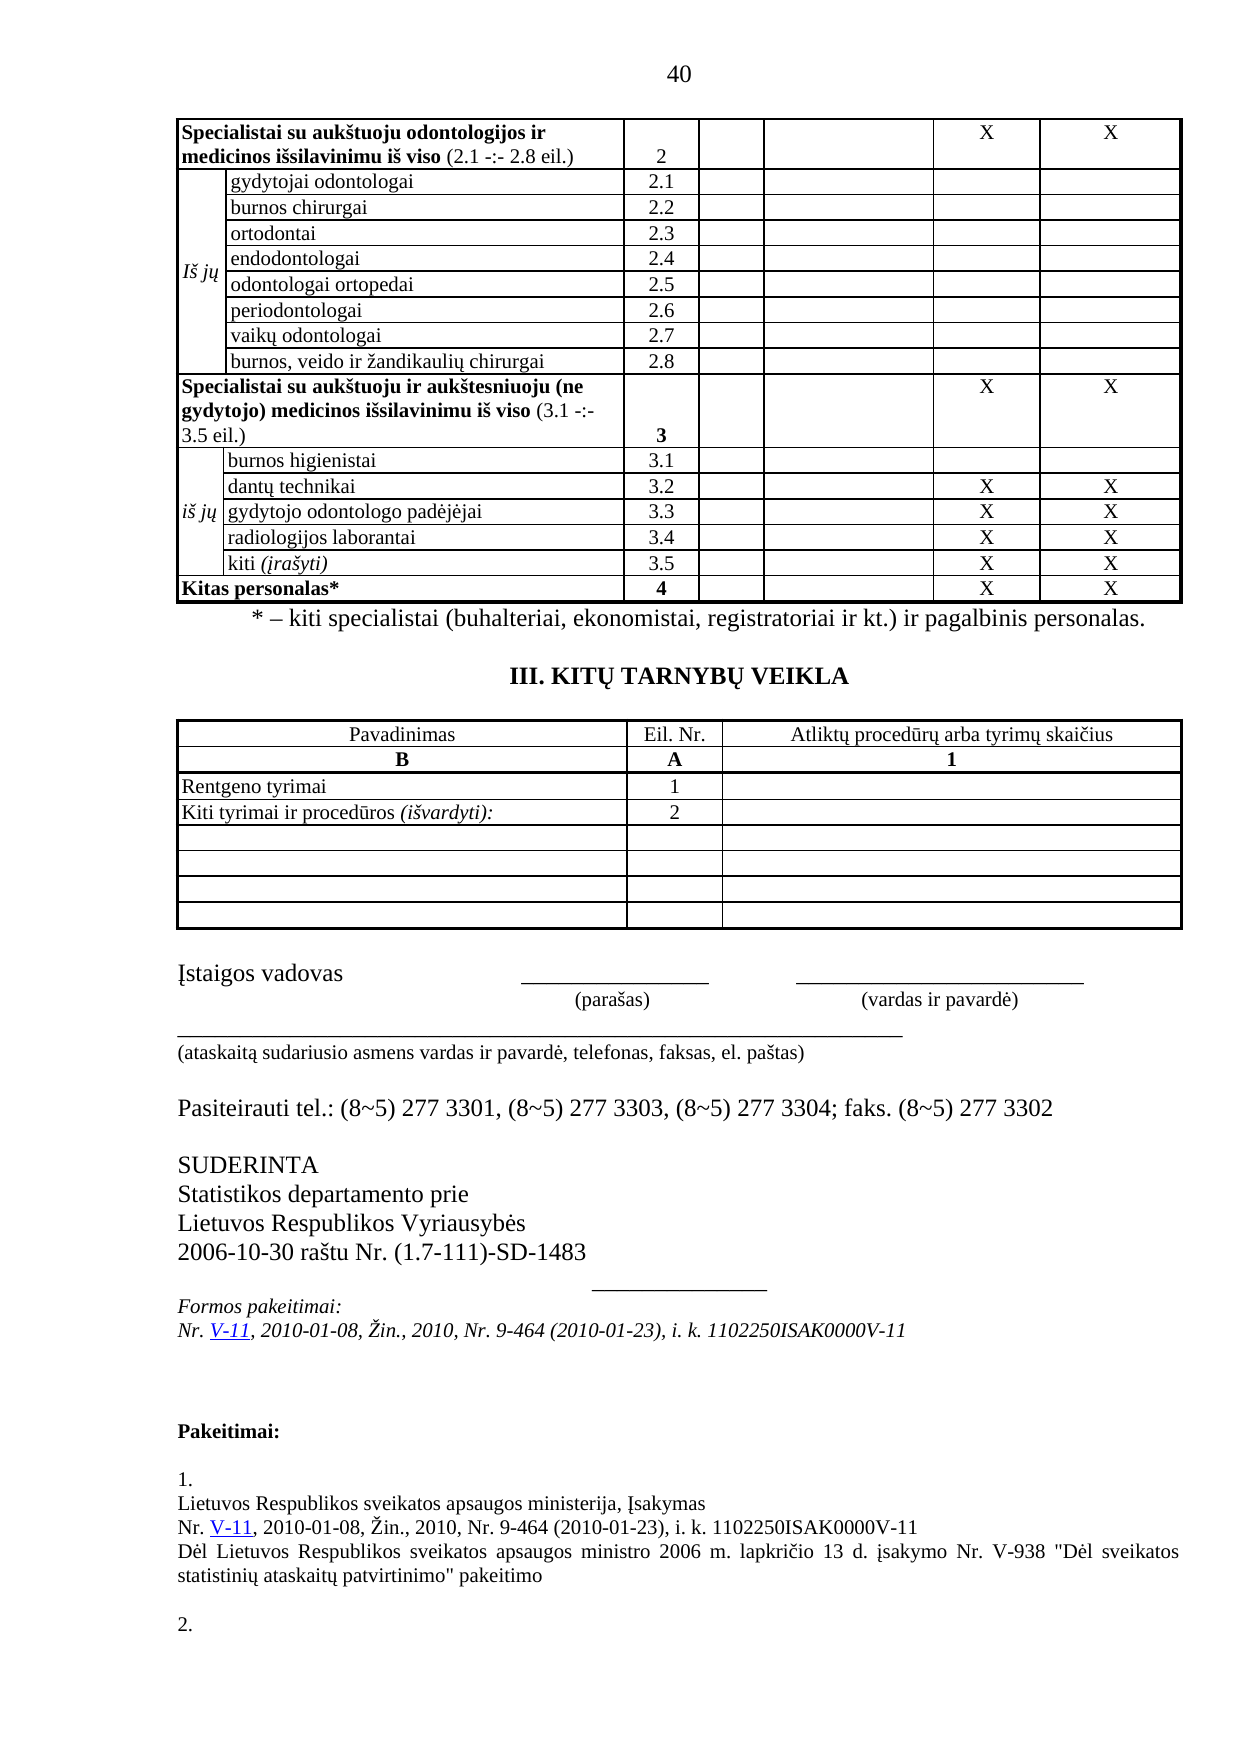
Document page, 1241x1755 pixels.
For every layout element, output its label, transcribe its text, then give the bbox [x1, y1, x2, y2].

table_cell X [1041, 551, 1179, 575]
table_cell 3.2 [625, 474, 698, 498]
table_cell [1041, 221, 1179, 245]
text (parašas) (vardas ir pavardė) [177, 987, 1181, 1011]
table_cell [700, 323, 763, 347]
table_cell [723, 877, 1180, 901]
table_cell 2.5 [625, 272, 698, 296]
text Formos pakeitimai: [177, 1294, 1181, 1318]
table_cell [700, 221, 763, 245]
table_cell Kitas personalas* [179, 576, 623, 600]
table_cell [1041, 323, 1179, 347]
table_cell [934, 272, 1039, 296]
table_cell [700, 195, 763, 219]
table_cell [934, 170, 1039, 193]
table_cell [765, 349, 933, 373]
table_cell Specialistai su aukštuoju odontologijos ir medicinos išsilavinimu iš viso (2.1 -:- 2.8 eil.) [179, 120, 623, 168]
text SUDERINTA [177, 1150, 1181, 1179]
text Statistikos departamento prie [177, 1179, 1181, 1208]
table_cell [700, 349, 763, 373]
table_cell [700, 551, 763, 575]
table_header Eil. Nr. [628, 722, 722, 746]
table_cell [723, 903, 1180, 927]
table_cell burnos, veido ir žandikaulių chirurgai [227, 349, 623, 373]
table_cell [765, 170, 933, 193]
table_cell [179, 877, 626, 901]
table_cell [765, 525, 933, 549]
table_cell 2.7 [625, 323, 698, 347]
table_cell [934, 246, 1039, 270]
table_cell X [934, 375, 1039, 447]
table_cell [179, 826, 626, 850]
table_cell X [1041, 500, 1179, 523]
text Nr. V-11, 2010-01-08, Žin., 2010, Nr. 9-464 (2010-01-23), i. k. 1102250ISAK0000V-11 [177, 1318, 1181, 1342]
table_cell 3 [625, 375, 698, 447]
table_cell X [934, 500, 1039, 523]
table_cell 3.4 [625, 525, 698, 549]
table_cell [1041, 246, 1179, 270]
table_cell [1041, 170, 1179, 193]
table_cell [700, 525, 763, 549]
table_cell [765, 195, 933, 219]
text III. KITŲ TARNYBŲ VEIKLA [177, 661, 1181, 690]
table_cell [723, 800, 1180, 824]
table_cell [628, 903, 722, 927]
table_cell [765, 323, 933, 347]
table_cell [765, 375, 933, 447]
table_cell ortodontai [227, 221, 623, 245]
table_cell X [1041, 375, 1179, 447]
table_cell [765, 474, 933, 498]
table_cell [179, 851, 626, 875]
table_cell X [1041, 474, 1179, 498]
table_cell 4 [625, 576, 698, 600]
table_cell gydytojo odontologo padėjėjai [224, 500, 623, 523]
table_cell [934, 298, 1039, 322]
table_cell burnos chirurgai [227, 195, 623, 219]
table_cell [700, 576, 763, 600]
table_cell [1041, 298, 1179, 322]
table_cell odontologai ortopedai [227, 272, 623, 296]
table_cell endodontologai [227, 246, 623, 270]
table_cell X [934, 120, 1039, 168]
table_cell 1 [628, 774, 722, 798]
table_cell [628, 826, 722, 850]
table_cell 2.8 [625, 349, 698, 373]
table_cell 3.5 [625, 551, 698, 575]
table_cell [700, 375, 763, 447]
table_cell Iš jų [179, 170, 225, 373]
table_cell [628, 851, 722, 875]
table_cell 2.1 [625, 170, 698, 193]
table_cell [765, 448, 933, 472]
table_cell [723, 851, 1180, 875]
table_cell dantų technikai [224, 474, 623, 498]
table_cell [1041, 448, 1179, 472]
table_cell [723, 826, 1180, 850]
table_cell 1 [723, 747, 1180, 771]
table_cell [934, 323, 1039, 347]
table_cell [700, 246, 763, 270]
text * – kiti specialistai (buhalteriai, ekonomistai, registratoriai ir kt.) ir pagalbinis personalas. [177, 604, 1181, 632]
table_cell 3.1 [625, 448, 698, 472]
table_header Pavadinimas [179, 722, 626, 746]
table_cell [765, 500, 933, 523]
text 2006-10-30 raštu Nr. (1.7-111)-SD-1483 [177, 1237, 1181, 1265]
table_cell periodontologai [227, 298, 623, 322]
table_cell [765, 272, 933, 296]
text Pakeitimai: [177, 1419, 1181, 1443]
text Dėl Lietuvos Respublikos sveikatos apsaugos ministro 2006 m. lapkričio 13 d. įsakymo Nr. V-938 "Dėl sveikatos statistinių ataskaitų patvirtinimo" pakeitimo [177, 1539, 1181, 1587]
table_cell 2 [625, 120, 698, 168]
table_cell Specialistai su aukštuoju ir aukštesniuoju (ne gydytojo) medicinos išsilavinimu iš viso (3.1 -:- 3.5 eil.) [179, 375, 623, 447]
table_cell [1041, 272, 1179, 296]
table_cell [765, 551, 933, 575]
table_cell [179, 903, 626, 927]
table_cell gydytojai odontologai [227, 170, 623, 193]
table_cell [765, 120, 933, 168]
table_cell [1041, 349, 1179, 373]
table_cell A [628, 747, 722, 771]
table_cell 2.2 [625, 195, 698, 219]
table_cell 2.3 [625, 221, 698, 245]
table_cell kiti (įrašyti) [224, 551, 623, 575]
table_header Atliktų procedūrų arba tyrimų skaičius [723, 722, 1180, 746]
table_cell vaikų odontologai [227, 323, 623, 347]
table_cell [700, 170, 763, 193]
text Pasiteirauti tel.: (8~5) 277 3301, (8~5) 277 3303, (8~5) 277 3304; faks. (8~5) 277 3302 [177, 1093, 1181, 1122]
table_cell X [934, 474, 1039, 498]
table_cell iš jų [179, 448, 223, 575]
table_cell [934, 195, 1039, 219]
table_cell [765, 576, 933, 600]
table_cell Rentgeno tyrimai [179, 774, 626, 798]
table_cell [723, 774, 1180, 798]
table_cell [700, 298, 763, 322]
text 1. [177, 1467, 1181, 1491]
table_cell [765, 298, 933, 322]
text Įstaigos vadovas _______________ _______________________ [177, 958, 1181, 987]
table_cell 2 [628, 800, 722, 824]
table_cell X [934, 525, 1039, 549]
text __________________________________________________________ [177, 1011, 1181, 1040]
table_cell X [934, 576, 1039, 600]
table_cell B [179, 747, 626, 771]
table_cell Kiti tyrimai ir procedūros (išvardyti): [179, 800, 626, 824]
table_cell [934, 448, 1039, 472]
table_cell 3.3 [625, 500, 698, 523]
table_cell [700, 272, 763, 296]
table_cell [700, 474, 763, 498]
table_cell [700, 500, 763, 523]
text 2. [177, 1612, 1181, 1636]
table_cell 2.4 [625, 246, 698, 270]
text Lietuvos Respublikos sveikatos apsaugos ministerija, Įsakymas [177, 1491, 1181, 1515]
text Nr. V-11, 2010-01-08, Žin., 2010, Nr. 9-464 (2010-01-23), i. k. 1102250ISAK0000V-11 [177, 1515, 1181, 1539]
text ______________ [177, 1265, 1181, 1294]
table_cell [934, 349, 1039, 373]
table_cell [765, 221, 933, 245]
table_cell [765, 246, 933, 270]
table_cell burnos higienistai [224, 448, 623, 472]
table_cell 2.6 [625, 298, 698, 322]
table_cell radiologijos laborantai [224, 525, 623, 549]
table_cell [1041, 195, 1179, 219]
table_cell X [1041, 120, 1179, 168]
table_cell X [1041, 576, 1179, 600]
table_cell [628, 877, 722, 901]
text Lietuvos Respublikos Vyriausybės [177, 1208, 1181, 1237]
table_cell [700, 448, 763, 472]
text (ataskaitą sudariusio asmens vardas ir pavardė, telefonas, faksas, el. paštas) [177, 1040, 1181, 1064]
table_cell X [934, 551, 1039, 575]
table_cell [700, 120, 763, 168]
table_cell [934, 221, 1039, 245]
table_cell X [1041, 525, 1179, 549]
